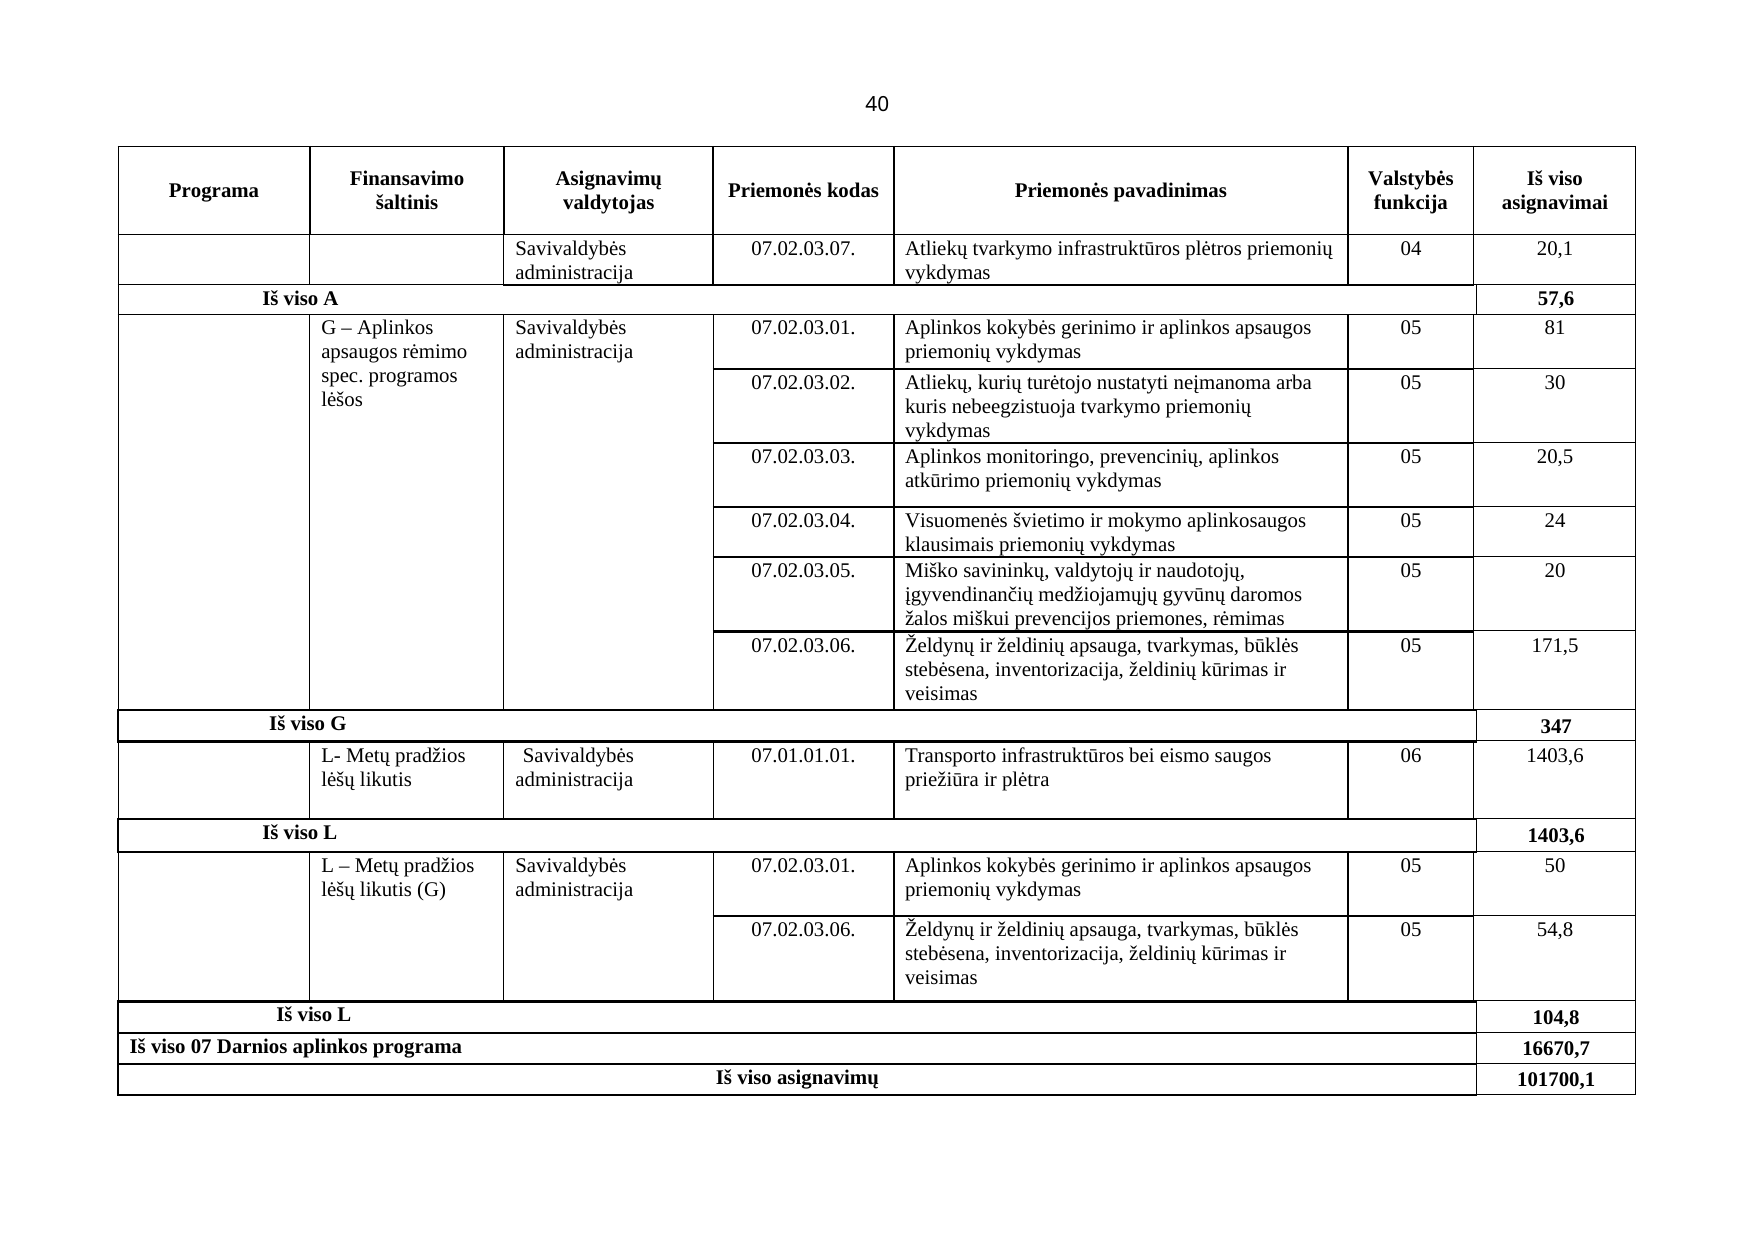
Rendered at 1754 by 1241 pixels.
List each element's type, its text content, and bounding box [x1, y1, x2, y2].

table_cell Želdynų ir želdinių apsauga, tvarkymas, būklės stebėsena, inventorizacija, želdinių kūrimas ir veisimas [895, 917, 1347, 1000]
table_cell Iš viso L [119, 820, 1476, 851]
table_cell 24 [1474, 507, 1635, 556]
table_cell Želdynų ir želdinių apsauga, tvarkymas, būklės stebėsena, inventorizacija, želdinių kūrimas ir veisimas [895, 633, 1347, 709]
table_cell 1403,6 [1474, 741, 1635, 818]
table_cell 347 [1477, 710, 1635, 740]
table_cell 05 [1349, 370, 1473, 442]
table_cell 07.02.03.02. [714, 370, 893, 442]
table_cell 101700,1 [1477, 1064, 1635, 1094]
table_cell 05 [1349, 444, 1473, 506]
table_cell 54,8 [1474, 916, 1635, 1000]
table_cell 20,1 [1474, 235, 1635, 284]
table_cell [119, 235, 309, 284]
table_cell 20 [1474, 557, 1635, 630]
table_cell Atliekų, kurių turėtojo nustatyti neįmanoma arba kuris nebeegzistuoja tvarkymo priemonių vykdymas [895, 370, 1347, 442]
table_cell 07.02.03.06. [714, 633, 893, 709]
table_header Asignavimų valdytojas [505, 147, 712, 233]
table_cell Transporto infrastruktūros bei eismo saugos priežiūra ir plėtra [895, 743, 1347, 818]
table_cell 07.01.01.01. [714, 743, 893, 818]
table_header Valstybės funkcija [1349, 147, 1473, 233]
table_cell [119, 743, 309, 818]
table_cell 05 [1349, 558, 1473, 630]
table_cell 57,6 [1477, 285, 1635, 314]
table_cell 104,8 [1477, 1001, 1635, 1032]
table_cell Iš viso asignavimų [119, 1065, 1476, 1094]
table_cell 07.02.03.07. [714, 235, 893, 284]
table_cell 50 [1474, 852, 1635, 915]
table_header Priemonės pavadinimas [895, 147, 1347, 233]
table_cell [310, 235, 503, 284]
table_cell 07.02.03.01. [714, 853, 893, 915]
table_cell Iš viso A [119, 285, 1476, 314]
table_cell 05 [1349, 917, 1473, 1000]
table_cell 07.02.03.06. [714, 917, 893, 1000]
table_cell 171,5 [1474, 631, 1635, 709]
table_cell 05 [1349, 633, 1473, 709]
table_cell 81 [1474, 315, 1635, 368]
table_cell Visuomenės švietimo ir mokymo aplinkosaugos klausimais priemonių vykdymas [895, 508, 1347, 556]
table_cell Aplinkos monitoringo, prevencinių, aplinkos atkūrimo priemonių vykdymas [895, 444, 1347, 506]
table_cell 1403,6 [1477, 819, 1635, 851]
table_cell 20,5 [1474, 443, 1635, 506]
table_cell 04 [1349, 235, 1473, 284]
table_cell 16670,7 [1477, 1033, 1635, 1063]
table_cell Iš viso G [119, 711, 1476, 740]
table_header Finansavimo šaltinis [311, 147, 503, 233]
table_cell Iš viso 07 Darnios aplinkos programa [119, 1034, 1476, 1063]
table_cell [119, 853, 309, 1000]
table_header Programa [119, 147, 309, 233]
table_header Priemonės kodas [714, 147, 893, 233]
table_cell G – Aplinkos apsaugos rėmimo spec. programos lėšos [310, 315, 503, 709]
table_cell Savivaldybės administracija [504, 853, 713, 1000]
table_cell Atliekų tvarkymo infrastruktūros plėtros priemonių vykdymas [895, 235, 1347, 284]
table_cell 05 [1349, 315, 1473, 368]
table_cell 07.02.03.05. [714, 558, 893, 630]
table_cell Savivaldybės administracija [504, 235, 712, 284]
table_cell Savivaldybės administracija [504, 315, 713, 709]
table_cell [119, 315, 309, 709]
table_cell Aplinkos kokybės gerinimo ir aplinkos apsaugos priemonių vykdymas [895, 315, 1347, 368]
table_cell 07.02.03.01. [714, 315, 893, 368]
table_cell L – Metų pradžios lėšų likutis (G) [310, 853, 503, 1000]
table_cell 07.02.03.04. [714, 508, 893, 556]
table_cell 30 [1474, 369, 1635, 442]
table_cell Aplinkos kokybės gerinimo ir aplinkos apsaugos priemonių vykdymas [895, 853, 1347, 915]
table_cell 05 [1349, 853, 1473, 915]
table_cell Iš viso L [119, 1003, 1476, 1032]
table_cell Miško savininkų, valdytojų ir naudotojų, įgyvendinančių medžiojamųjų gyvūnų daromos žalos miškui prevencijos priemones, rėmimas [895, 558, 1347, 630]
table_cell 07.02.03.03. [714, 444, 893, 506]
table_cell 06 [1349, 743, 1473, 818]
table_cell L- Metų pradžios lėšų likutis [310, 743, 503, 818]
table_cell 05 [1349, 508, 1473, 556]
table_header Iš viso asignavimai [1474, 147, 1635, 233]
table_cell Savivaldybės administracija [504, 743, 713, 818]
